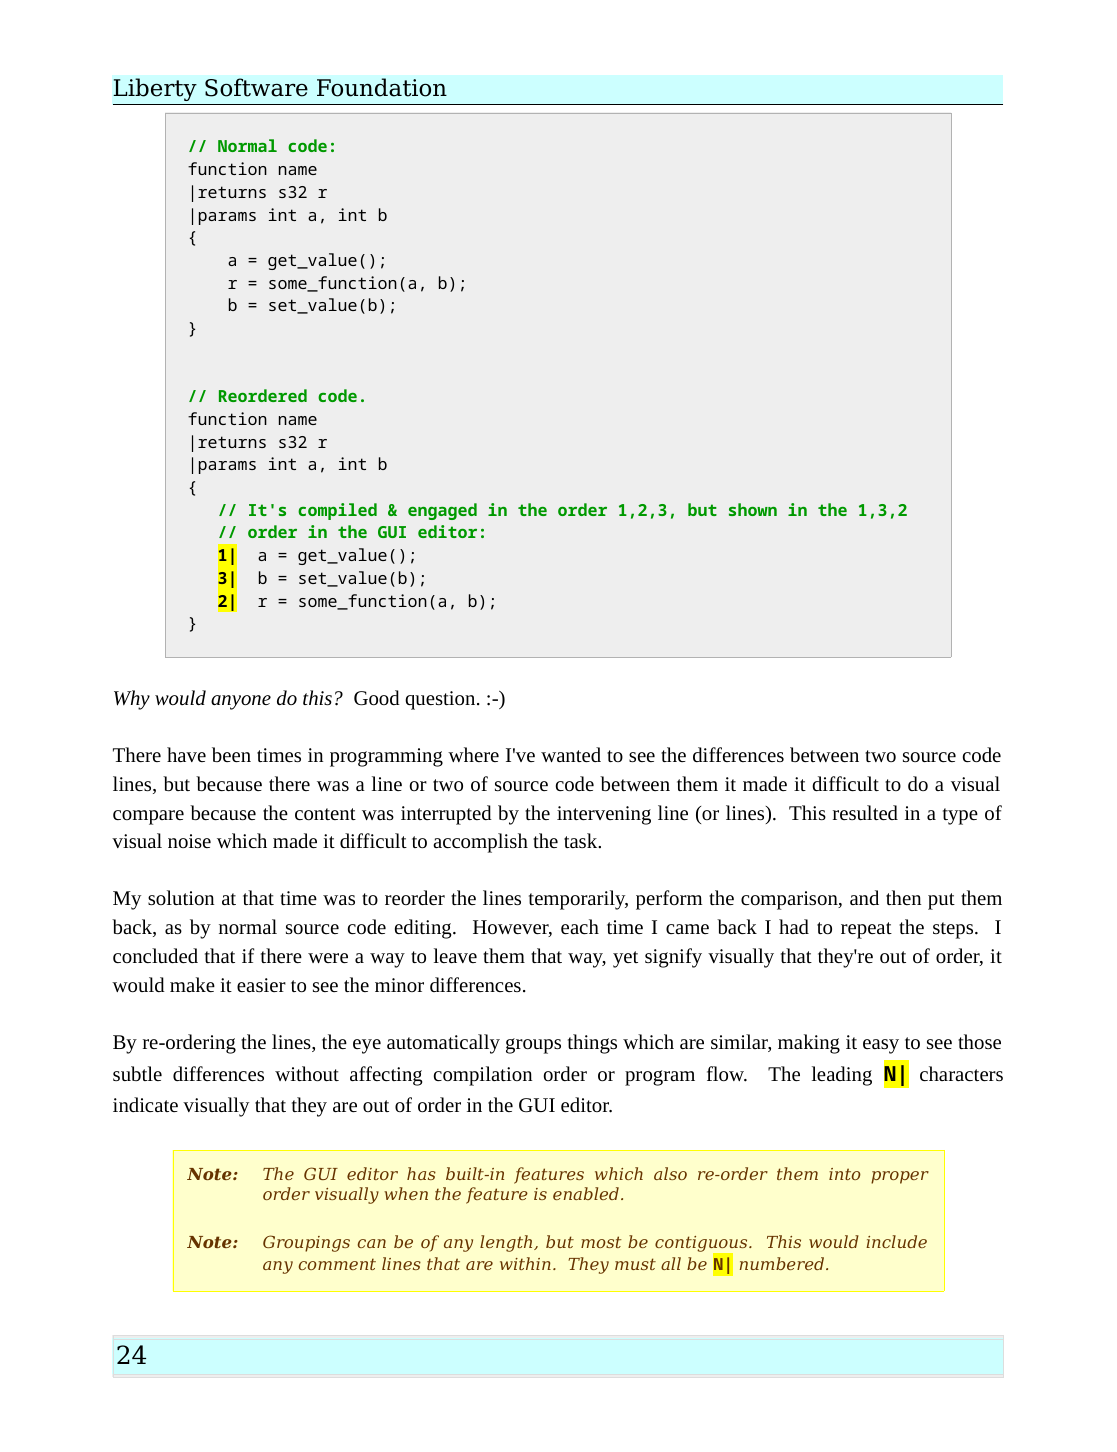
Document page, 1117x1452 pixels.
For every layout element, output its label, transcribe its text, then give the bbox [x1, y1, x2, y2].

text Why would anyone do this? Good question. :-) [112, 686, 1003, 710]
text // Normal code: function name |returns s32 r |params int a, int b { a = get_value(); r = some_function(a, b); b = set_value(b); } // Reordered code. function name |returns s32 r |params int a, int b { // It's compiled & engaged in the order 1,2,3, but shown in the 1,3,2 // order in the GUI editor: 1| a = get_value(); 3| b = set_value(b); 2| r = some_function(a, b); } [166, 114, 951, 657]
text Note: Groupings can be of any length, but most be contiguous. This would include any comment lines that are within. They must all be N| numbered. [174, 1218, 944, 1291]
text By re-ordering the lines, the eye automatically groups things which are similar, making it easy to see those subtle differences without affecting compilation order or program flow. The leading N| characters indicate visually that they are out of order in the GUI editor. [112, 1030, 1003, 1117]
text My solution at that time was to reorder the lines temporarily, perform the comparison, and then put them back, as by normal source code editing. However, each time I came back I had to repeat the steps. I concluded that if there were a way to leave them that way, yet signify visually that they're out of order, it would make it easier to see the minor differences. [112, 886, 1003, 997]
text There have been times in programming where I've wanted to see the differences between two source code lines, but because there was a line or two of source code between them it made it difficult to do a visual compare because the content was interrupted by the intervening line (or lines). This resulted in a type of visual noise which made it difficult to accomplish the task. [112, 743, 1003, 853]
text Note: The GUI editor has built-in features which also re-order them into proper order visually when the feature is enabled. [174, 1151, 944, 1204]
